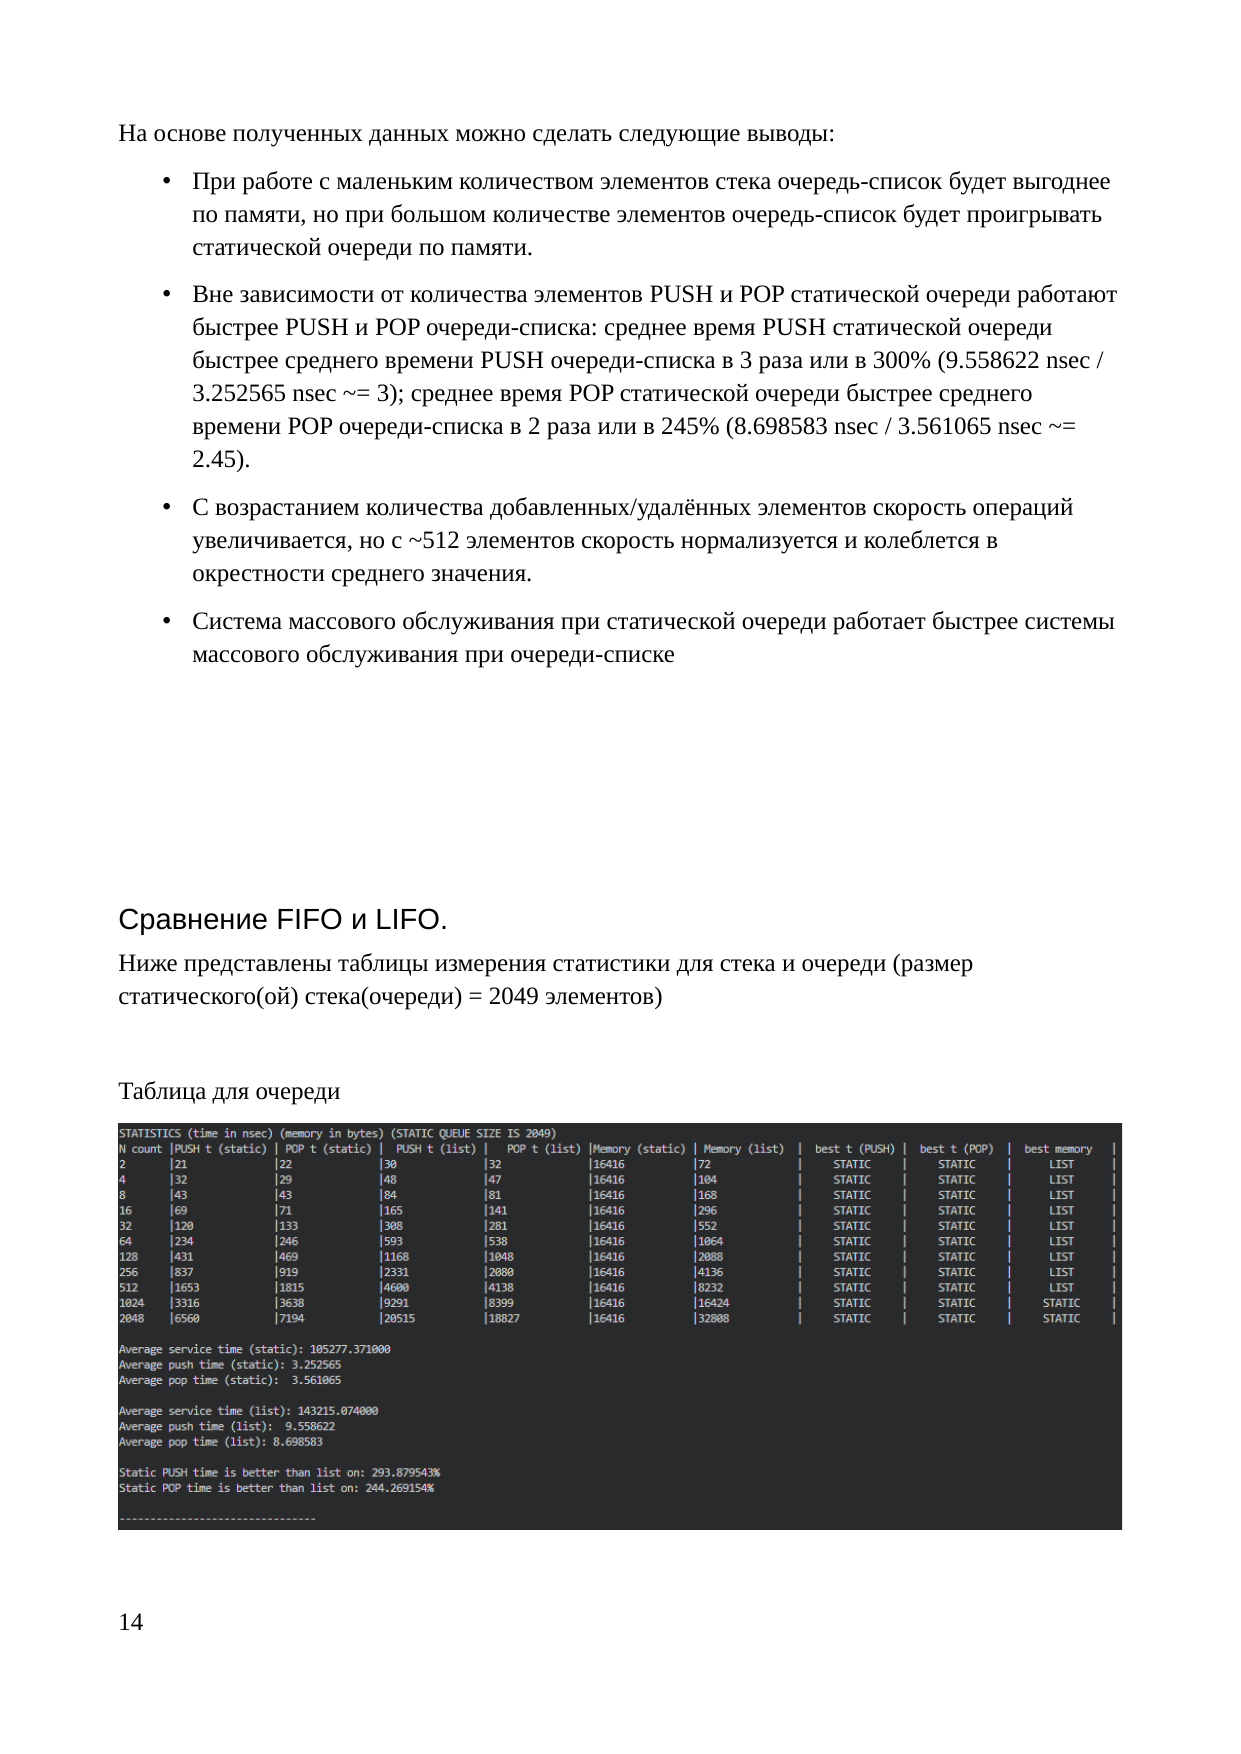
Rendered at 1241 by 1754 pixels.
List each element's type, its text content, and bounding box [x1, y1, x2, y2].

list Вне зависимости от количества элементов PUSH и POP статической очереди работают быстрее PUSH и POP очереди-списка: среднее время PUSH статической очереди быстрее среднего времени PUSH очереди-списка в 3 раза или в 300% (9.558622 nsec / 3.252565 nsec ~= 3); среднее время POP статической очереди быстрее среднего времени POP очереди-списка в 2 раза или в 245% (8.698583 nsec / 3.561065 nsec ~= 2.45). [162, 279, 1122, 473]
list При работе с маленьким количеством элементов стека очередь-список будет выгоднее по памяти, но при большом количестве элементов очередь-список будет проигрывать статической очереди по памяти. [162, 166, 1122, 261]
text Таблица для очереди [118, 1076, 1122, 1105]
list С возрастанием количества добавленных/удалённых элементов скорость операций увеличивается, но с ~512 элементов скорость нормализуется и колеблется в окрестности среднего значения. [162, 492, 1122, 587]
list Ниже представлены таблицы измерения статистики для стека и очереди (размер статического(ой) стека(очереди) = 2049 элементов) [118, 948, 1122, 1009]
list Система массового обслуживания при статической очереди работает быстрее системы массового обслуживания при очереди-списке [162, 606, 1122, 667]
text На основе полученных данных можно сделать следующие выводы: [118, 118, 1122, 147]
picture [118, 1123, 1123, 1530]
subtitle Сравнение FIFO и LIFO. [118, 902, 1122, 935]
